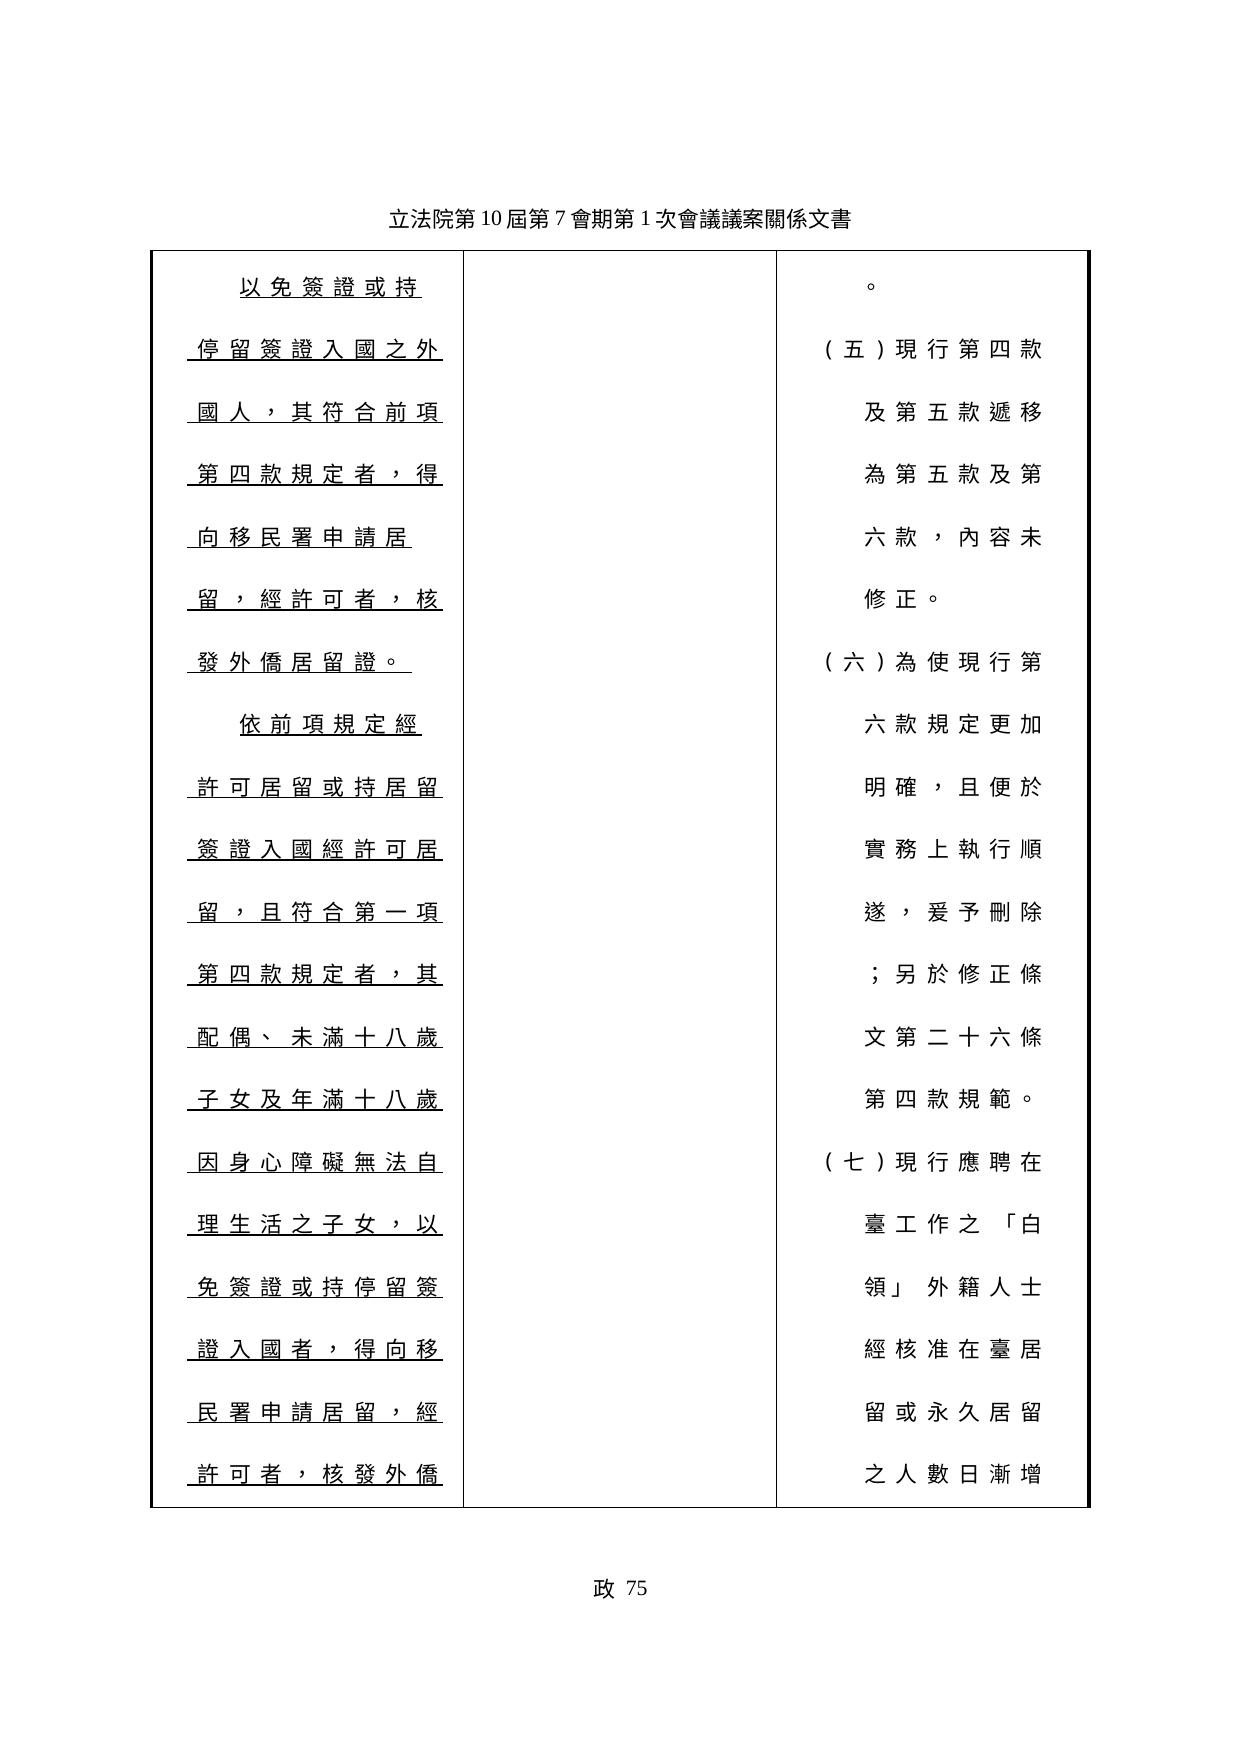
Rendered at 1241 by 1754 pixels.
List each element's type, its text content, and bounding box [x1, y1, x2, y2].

table_cell 以免簽證或持停留簽證入國之外國人，其符合前項第四款規定者，得向移民署申請居留，經許可者，核發外僑居留證。 依前項規定經許可居留或持居留簽證入國經許可居留，且符合第一項第四款規定者，其配偶、未滿十八歲子女及年滿十八歲因身心障礙無法自理生活之子女，以免簽證或持停留簽證入國者，得向移民署申請居留，經許可者，核發外僑 [153, 251, 463, 1507]
table_cell [464, 251, 776, 1507]
table_cell 。 (五)現行第四款及第五款遞移為第五款及第六款，內容未修正。 (六)為使現行第六款規定更加明確，且便於實務上執行順遂，爰予刪除；另於修正條文第二十六條第四款規範。 (七)現行應聘在臺工作之「白領」外籍人士經核准在臺居留或永久居留之人數日漸增 [777, 251, 1087, 1507]
